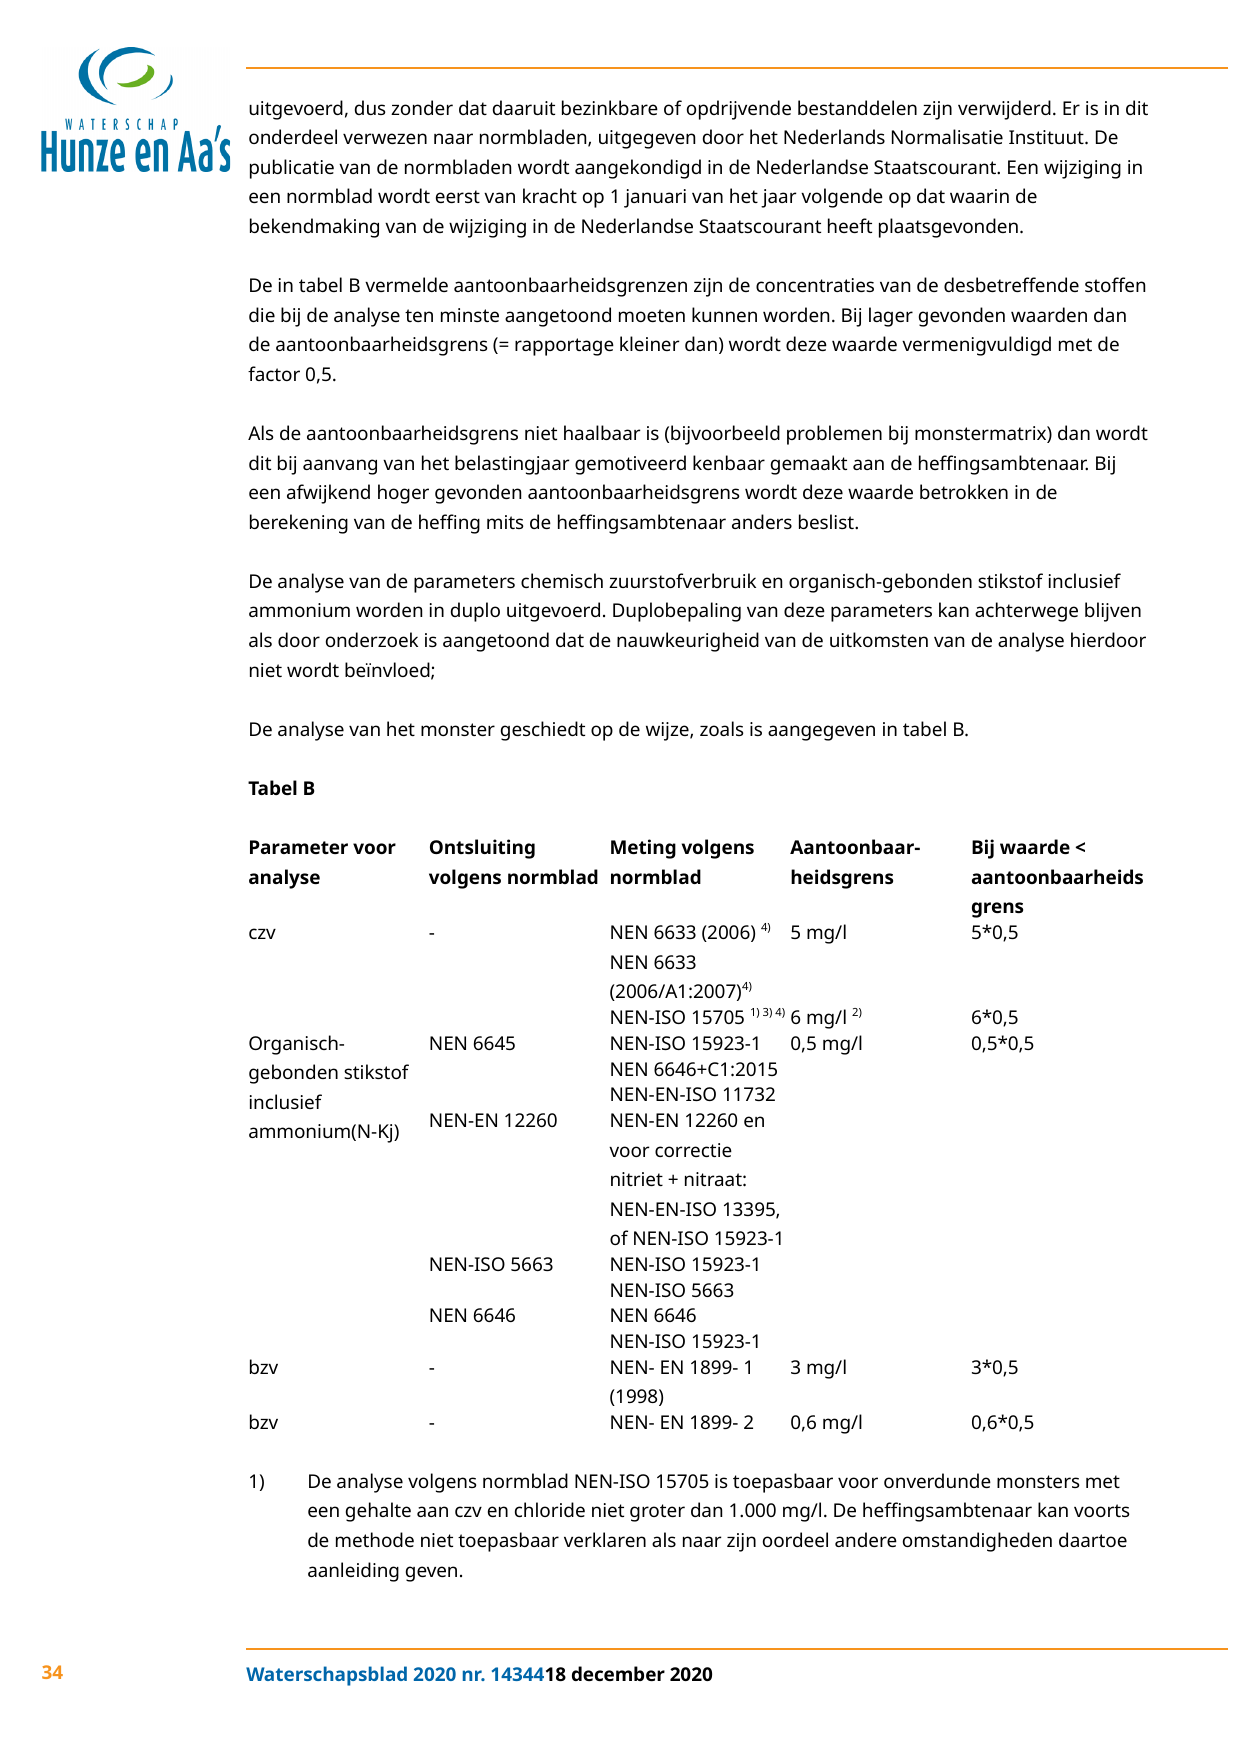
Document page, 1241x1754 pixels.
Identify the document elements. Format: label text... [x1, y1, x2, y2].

table_cell 3 mg/l [790, 1354, 971, 1409]
text De in tabel B vermelde aantoonbaarheidsgrenzen zijn de concentraties van de desbetreffende stoffen die bij de analyse ten minste aangetoond moeten kunnen worden. Bij lager gevonden waarden dan de aantoonbaarheidsgrens (= rapportage kleiner dan) wordt deze waarde vermenigvuldigd met de factor 0,5. [248, 272, 1152, 387]
table_header Bij waarde < aantoonbaarheidsgrens [971, 835, 1152, 919]
table_cell NEN-EN 12260 en voor correctie nitriet + nitraat: NEN-EN-ISO 13395, of NEN-ISO 15923-1 [609, 1107, 790, 1251]
text De analyse van de parameters chemisch zuurstofverbruik en organisch-gebonden stikstof inclusief ammonium worden in duplo uitgevoerd. Duplobepaling van deze parameters kan achterwege blijven als door onderzoek is aangetoond dat de nauwkeurigheid van de uitkomsten van de analyse hierdoor niet wordt beïnvloed; [248, 568, 1152, 683]
table_cell NEN- EN 1899- 2 [609, 1410, 790, 1435]
table_cell NEN 6645 [429, 1030, 609, 1107]
table_cell - [429, 1354, 609, 1409]
table_cell NEN-ISO 5663 [429, 1251, 609, 1303]
table_cell NEN-ISO 15705 1) 3) 4) [609, 1004, 790, 1030]
table_cell Organisch- gebonden stikstof inclusief ammonium(N-Kj) [248, 1030, 429, 1354]
text Als de aantoonbaarheidsgrens niet haalbaar is (bijvoorbeeld problemen bij monstermatrix) dan wordt dit bij aanvang van het belastingjaar gemotiveerd kenbaar gemaakt aan de heffingsambtenaar. Bij een afwijkend hoger gevonden aantoonbaarheidsgrens wordt deze waarde betrokken in de berekening van de heffing mits de heffingsambtenaar anders beslist. [248, 420, 1152, 535]
table_cell NEN-ISO 15923-1 [609, 1251, 790, 1277]
table_cell NEN- EN 1899- 1 (1998) [609, 1354, 790, 1409]
table_cell bzv [248, 1410, 429, 1435]
table_cell 3*0,5 [971, 1354, 1152, 1409]
table_cell 0,5 mg/l [790, 1030, 971, 1354]
table_cell 0,6*0,5 [971, 1410, 1152, 1435]
table_header Meting volgens normblad [609, 835, 790, 919]
table_cell 5*0,5 [971, 919, 1152, 1004]
table_cell NEN-ISO 15923-1 [609, 1030, 790, 1056]
table_cell NEN 6646+C1:2015 [609, 1056, 790, 1081]
table_cell 0,6 mg/l [790, 1410, 971, 1435]
picture [183, 163, 191, 172]
table_cell - [429, 919, 609, 1030]
picture [41, 47, 231, 172]
list De analyse volgens normblad NEN-ISO 15705 is toepasbaar voor onverdunde monsters met een gehalte aan czv en chloride niet groter dan 1.000 mg/l. De heffingsambtenaar kan voorts de methode niet toepasbaar verklaren als naar zijn oordeel andere omstandigheden daartoe aanleiding geven. [248, 1468, 1152, 1582]
picture [226, 145, 231, 156]
table_cell 5 mg/l [790, 919, 971, 1004]
table_header Aantoonbaar- heidsgrens [790, 835, 971, 919]
picture [47, 154, 51, 172]
table_cell bzv [248, 1354, 429, 1409]
table_cell NEN 6646 [429, 1303, 609, 1354]
table_cell NEN-EN-ISO 11732 [609, 1081, 790, 1107]
text De analyse van het monster geschiedt op de wijze, zoals is aangegeven in tabel B. [248, 716, 1152, 742]
table_cell NEN-ISO 5663 [609, 1277, 790, 1303]
text Tabel B [248, 775, 1152, 801]
table_cell NEN-ISO 15923-1 [609, 1329, 790, 1354]
table_cell - [429, 1410, 609, 1435]
table_cell czv [248, 919, 429, 1030]
text uitgevoerd, dus zonder dat daaruit bezinkbare of opdrijvende bestanddelen zijn verwijderd. Er is in dit onderdeel verwezen naar normbladen, uitgegeven door het Nederlands Normalisatie Instituut. De publicatie van de normbladen wordt aangekondigd in de Nederlandse Staatscourant. Een wijziging in een normblad wordt eerst van kracht op 1 januari van het jaar volgende op dat waarin de bekendmaking van de wijziging in de Nederlandse Staatscourant heeft plaatsgevonden. [248, 95, 1152, 239]
table_cell NEN 6646 [609, 1303, 790, 1328]
table_cell 0,5*0,5 [971, 1030, 1152, 1354]
table_header Ontsluiting volgens normblad [429, 835, 609, 919]
table_cell NEN 6633 (2006) 4) NEN 6633 (2006/A1:2007)4) [609, 919, 790, 1004]
table_cell NEN-EN 12260 [429, 1107, 609, 1251]
table_header Parameter voor analyse [248, 835, 429, 919]
table_cell 6*0,5 [971, 1004, 1152, 1030]
table_cell 6 mg/l 2) [790, 1004, 971, 1030]
